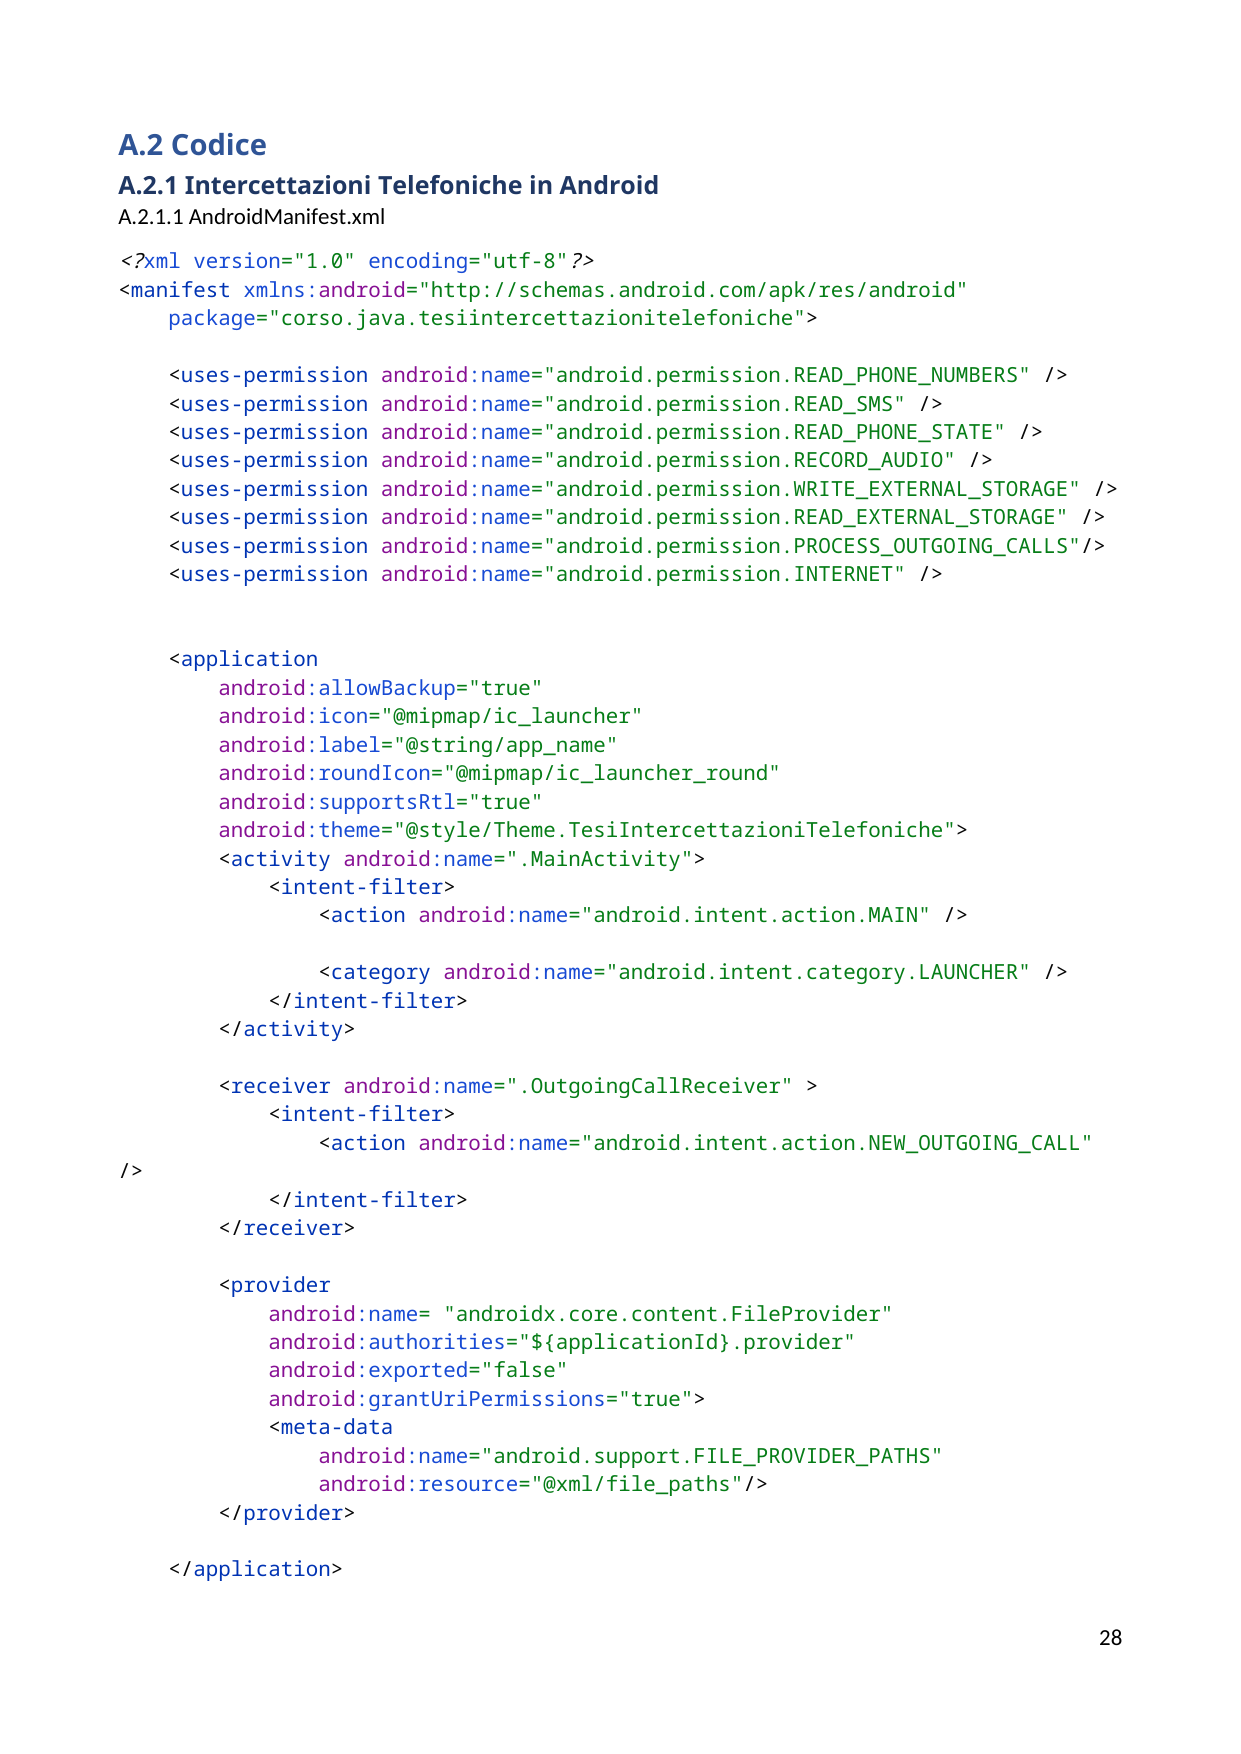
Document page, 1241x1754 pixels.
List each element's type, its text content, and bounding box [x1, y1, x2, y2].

text A.2.1.1 AndroidManifest.xml [118, 202, 1122, 230]
subtitle A.2 Codice [118, 124, 1122, 163]
subtitle A.2.1 Intercettazioni Telefoniche in Android [118, 168, 1122, 202]
text <?xml version="1.0" encoding="utf-8"?> <manifest xmlns:android="http://schemas.android.com/apk/res/android" package="corso.java.tesiintercettazionitelefoniche"> <uses-permission android:name="android.permission.READ_PHONE_NUMBERS" /> <uses-permission android:name="android.permission.READ_SMS" /> <uses-permission android:name="android.permission.READ_PHONE_STATE" /> <uses-permission android:name="android.permission.RECORD_AUDIO" /> <uses-permission android:name="android.permission.WRITE_EXTERNAL_STORAGE" /> <uses-permission android:name="android.permission.READ_EXTERNAL_STORAGE" /> <uses-permission android:name="android.permission.PROCESS_OUTGOING_CALLS"/> <uses-permission android:name="android.permission.INTERNET" /> <application android:allowBackup="true" android:icon="@mipmap/ic_launcher" android:label="@string/app_name" android:roundIcon="@mipmap/ic_launcher_round" android:supportsRtl="true" android:theme="@style/Theme.TesiIntercettazioniTelefoniche"> <activity android:name=".MainActivity"> <intent-filter> <action android:name="android.intent.action.MAIN" /> <category android:name="android.intent.category.LAUNCHER" /> </intent-filter> </activity> <receiver android:name=".OutgoingCallReceiver" > <intent-filter> <action android:name="android.intent.action.NEW_OUTGOING_CALL" /> </intent-filter> </receiver> <provider android:name= "androidx.core.content.FileProvider" android:authorities="${applicationId}.provider" android:exported="false" android:grantUriPermissions="true"> <meta-data android:name="android.support.FILE_PROVIDER_PATHS" android:resource="@xml/file_paths"/> </provider> </application> [118, 246, 1122, 1583]
